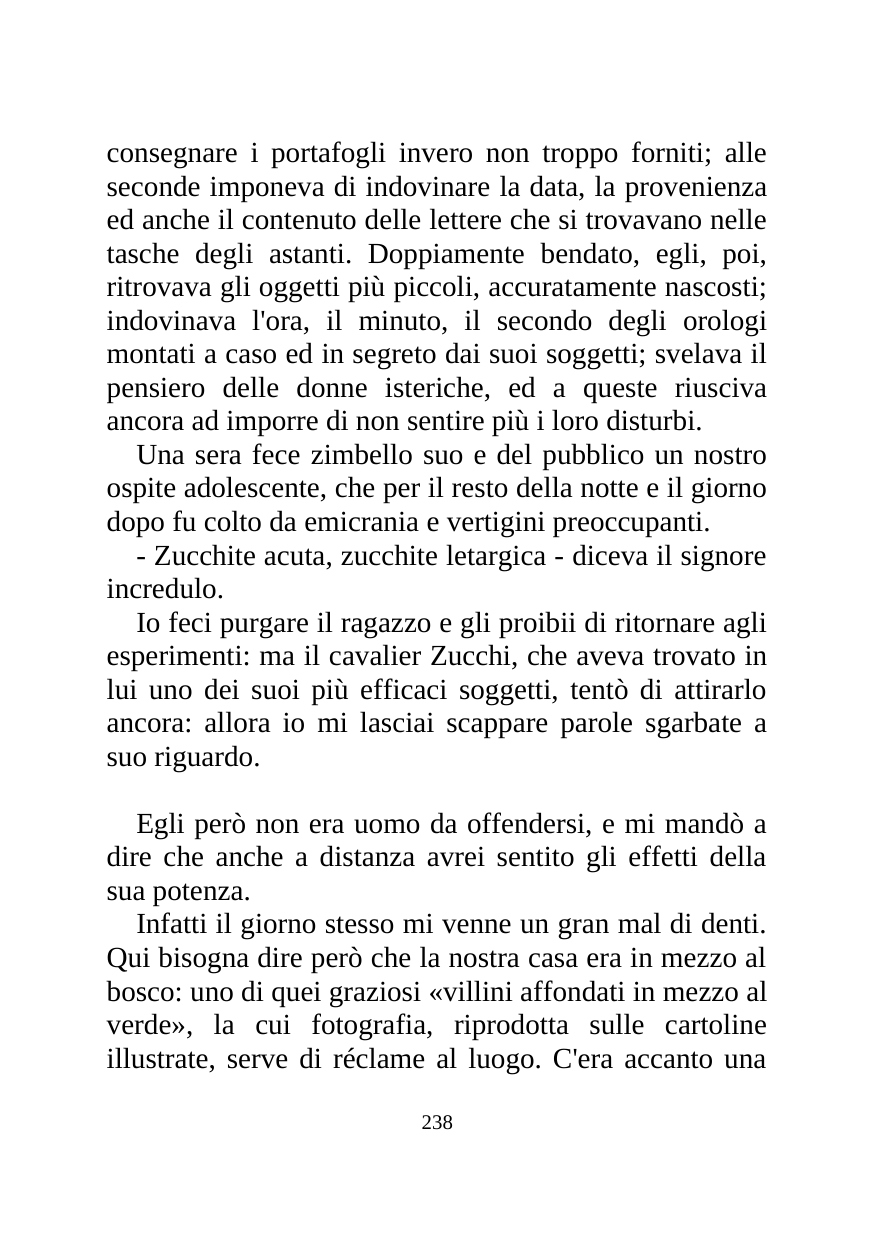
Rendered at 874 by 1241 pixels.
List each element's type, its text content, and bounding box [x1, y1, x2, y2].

text Egli però non era uomo da offendersi, e mi mandò a dire che anche a distanza avrei sentito gli effetti della sua potenza. [106, 806, 768, 907]
text Io feci purgare il ragazzo e gli proibii di ritornare agli esperimenti: ma il cavalier Zucchi, che aveva trovato in lui uno dei suoi più efficaci soggetti, tentò di attirarlo ancora: allora io mi lasciai scappare parole sgarbate a suo riguardo. [106, 605, 768, 772]
text Una sera fece zimbello suo e del pubblico un nostro ospite adolescente, che per il resto della notte e il giorno dopo fu colto da emicrania e vertigini preoccupanti. [106, 437, 768, 538]
text consegnare i portafogli invero non troppo forniti; alle seconde imponeva di indovinare la data, la provenienza ed anche il contenuto delle lettere che si trovavano nelle tasche degli astanti. Doppiamente bendato, egli, poi, ritrovava gli oggetti più piccoli, accuratamente nascosti; indovinava l'ora, il minuto, il secondo degli orologi montati a caso ed in segreto dai suoi soggetti; svelava il pensiero delle donne isteriche, ed a queste riusciva ancora ad imporre di non sentire più i loro disturbi. [106, 135, 768, 437]
text Infatti il giorno stesso mi venne un gran mal di denti. Qui bisogna dire però che la nostra casa era in mezzo al bosco: uno di quei graziosi «villini affondati in mezzo al verde», la cui fotografia, riprodotta sulle cartoline illustrate, serve di réclame al luogo. C'era accanto una [106, 907, 768, 1074]
text - Zucchite acuta, zucchite letargica - diceva il signore incredulo. [106, 538, 768, 605]
